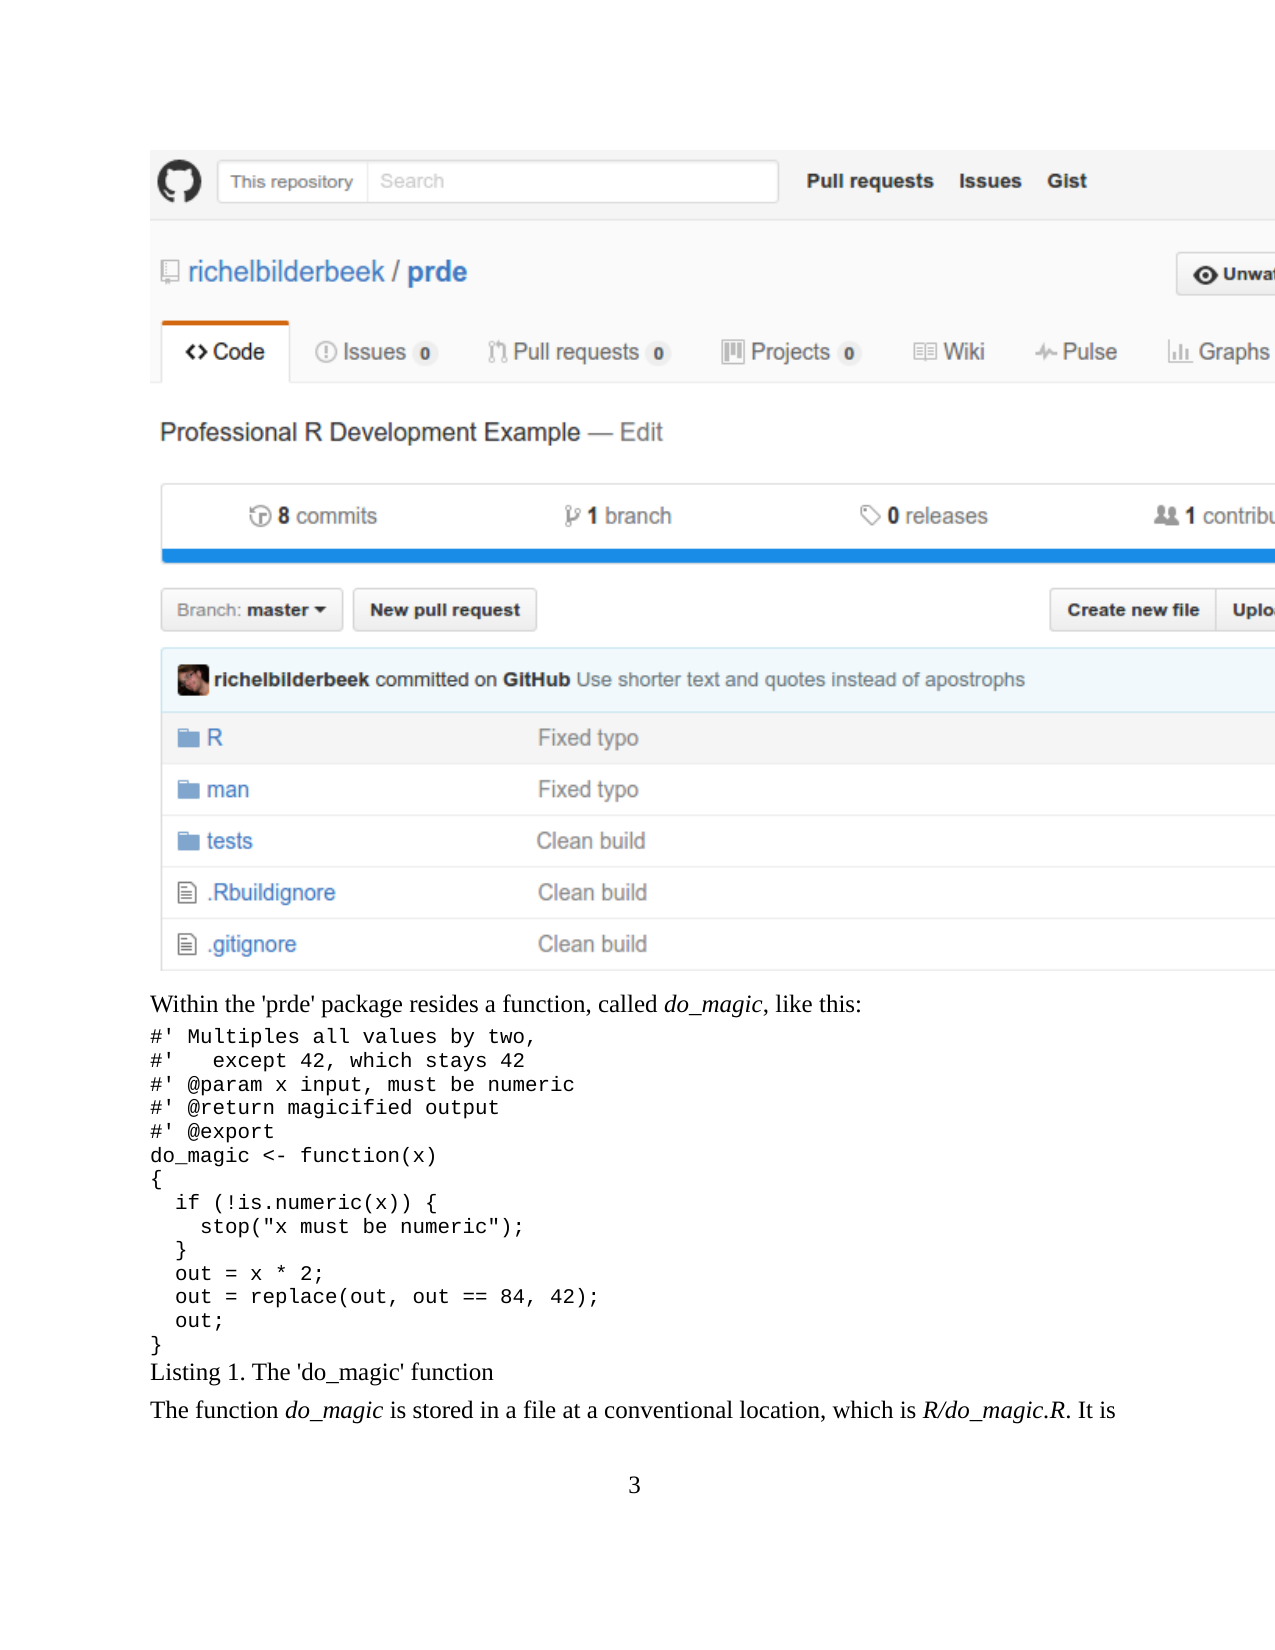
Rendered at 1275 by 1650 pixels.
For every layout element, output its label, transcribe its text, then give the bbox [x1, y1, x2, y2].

text out = x * 2; [150, 1263, 1125, 1287]
text #' @param x input, must be numeric [150, 1074, 1125, 1097]
text out; [150, 1310, 1125, 1334]
text #' @export [150, 1121, 1125, 1145]
text The function do_magic is stored in a file at a conventional location, which is R/do_magic.R. It is [150, 1395, 1125, 1424]
text { [150, 1168, 1125, 1192]
text } [150, 1239, 1125, 1263]
text if (!is.numeric(x)) { [150, 1192, 1125, 1216]
text out = replace(out, out == 84, 42); [150, 1287, 1125, 1310]
text } [150, 1334, 1125, 1357]
picture [150, 150, 1275, 971]
text Listing 1. The 'do_magic' function [150, 1357, 1125, 1386]
text stop("x must be numeric"); [150, 1216, 1125, 1239]
text do_magic <- function(x) [150, 1145, 1125, 1168]
text Within the 'prde' package resides a function, called do_magic, like this: [150, 989, 1125, 1017]
text #' Multiples all values by two, [150, 1026, 1125, 1050]
text #' except 42, which stays 42 [150, 1050, 1125, 1074]
text #' @return magicified output [150, 1097, 1125, 1121]
